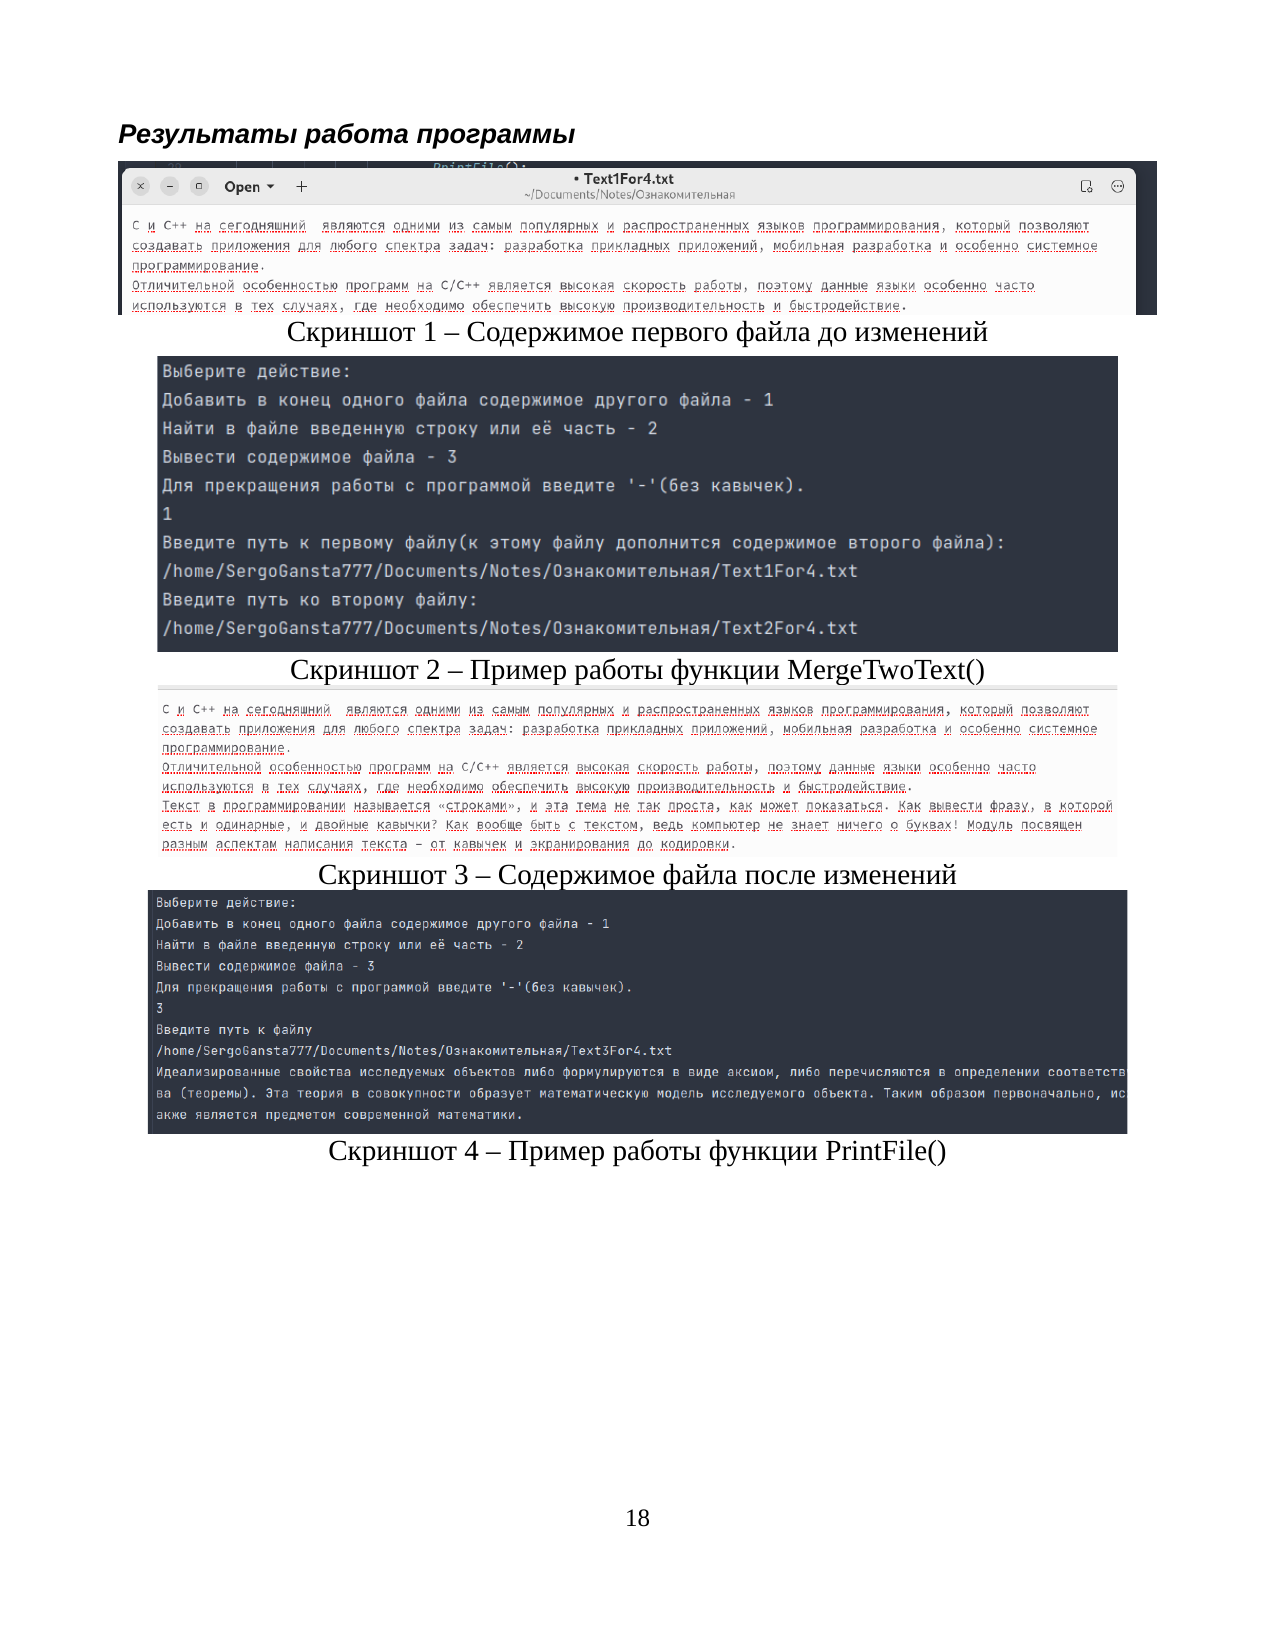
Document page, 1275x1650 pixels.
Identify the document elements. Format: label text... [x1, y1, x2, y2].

text Скриншот 2 – Пример работы функции MergeTwoText() [118, 348, 1157, 685]
picture [118, 161, 1157, 315]
text Скриншот 4 – Пример работы функции PrintFile() [118, 1134, 1157, 1167]
subtitle Результаты работа программы [118, 118, 1157, 149]
picture [157, 685, 1118, 857]
picture [147, 890, 1128, 1134]
picture [157, 356, 1118, 652]
text Скриншот 3 – Содержимое файла после изменений [118, 857, 1157, 890]
text Скриншот 1 – Содержимое первого файла до изменений [118, 315, 1157, 348]
